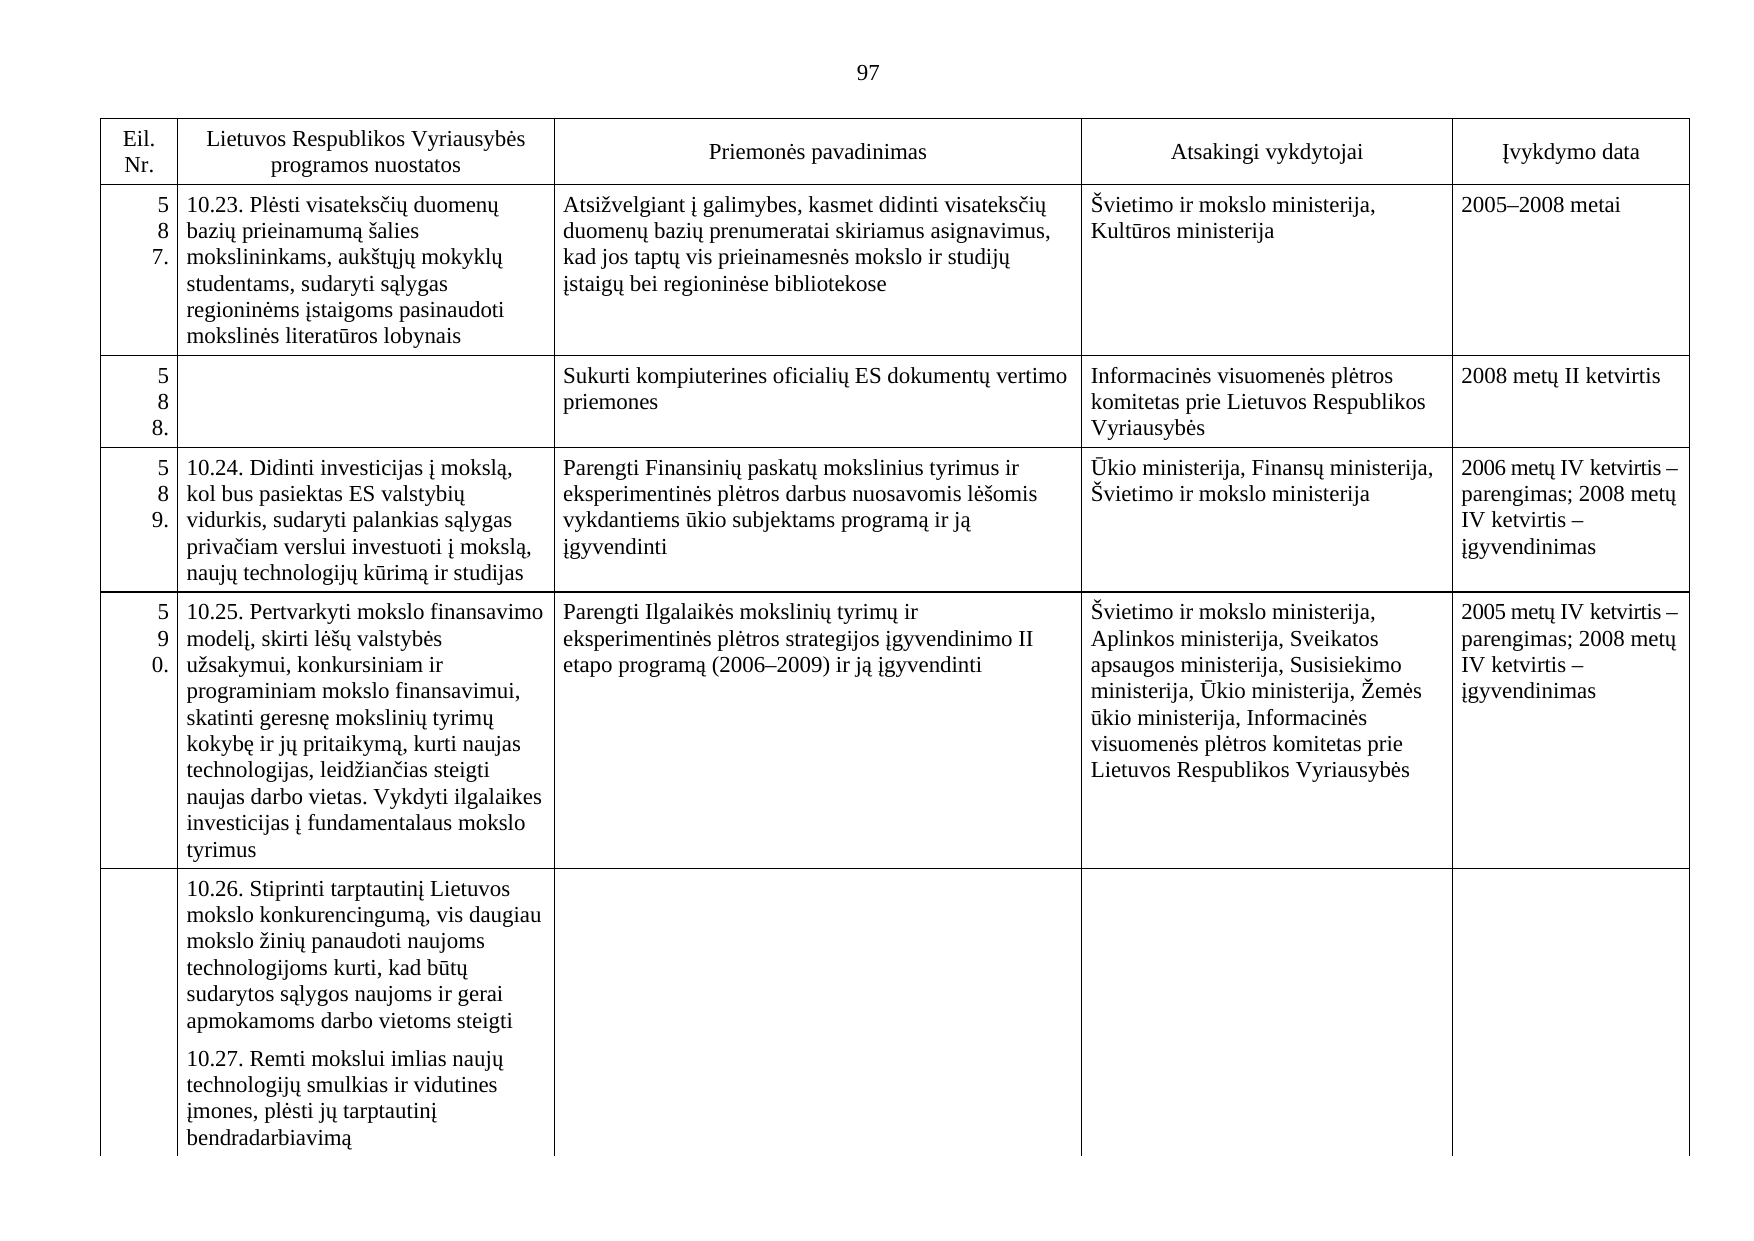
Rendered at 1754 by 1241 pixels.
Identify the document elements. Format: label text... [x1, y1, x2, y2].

table_cell [101, 869, 177, 1039]
table_cell 10.26. Stiprinti tarptautinį Lietuvos mokslo konkurencingumą, vis daugiau mokslo žinių panaudoti naujoms technologijoms kurti, kad būtų sudarytos sąlygos naujoms ir gerai apmokamoms darbo vietoms steigti [178, 869, 554, 1039]
table_cell 10.24. Didinti investicijas į mokslą, kol bus pasiektas ES valstybių vidurkis, sudaryti palankias sąlygas privačiam verslui investuoti į mokslą, naujų technologijų kūrimą ir studijas [178, 448, 554, 591]
table_cell 2005 metų IV ketvirtis – parengimas; 2008 metų IV ketvirtis – įgyvendinimas [1453, 593, 1689, 868]
table_cell 2006 metų IV ketvirtis – parengimas; 2008 metų IV ketvirtis – įgyvendinimas [1453, 448, 1689, 591]
table_cell [101, 1039, 177, 1156]
table_cell 10.27. Remti mokslui imlias naujų technologijų smulkias ir vidutines įmones, plėsti jų tarptautinį bendradarbiavimą [178, 1039, 554, 1156]
table_cell Ūkio ministerija, Finansų ministerija, Švietimo ir mokslo ministerija [1082, 448, 1452, 591]
table_header Įvykdymo data [1453, 119, 1689, 184]
table_cell Informacinės visuomenės plėtros komitetas prie Lietuvos Respublikos Vyriausybės [1082, 356, 1452, 447]
table_header Priemonės pavadinimas [555, 119, 1081, 184]
table_cell 10.23. Plėsti visateksčių duomenų bazių prieinamumą šalies mokslininkams, aukštųjų mokyklų studentams, sudaryti sąlygas regioninėms įstaigoms pasinaudoti mokslinės literatūros lobynais [178, 185, 554, 355]
table_cell [101, 593, 177, 868]
table_cell Atsižvelgiant į galimybes, kasmet didinti visateksčių duomenų bazių prenumeratai skiriamus asignavimus, kad jos taptų vis prieinamesnės mokslo ir studijų įstaigų bei regioninėse bibliotekose [555, 185, 1081, 355]
table_header Atsakingi vykdytojai [1082, 119, 1452, 184]
table_cell Parengti Finansinių paskatų mokslinius tyrimus ir eksperimentinės plėtros darbus nuosavomis lėšomis vykdantiems ūkio subjektams programą ir ją įgyvendinti [555, 448, 1081, 591]
table_header Lietuvos Respublikos Vyriausybės programos nuostatos [178, 119, 554, 184]
table_cell 2005–2008 metai [1453, 185, 1689, 355]
table_cell [555, 1039, 1081, 1156]
table_cell [555, 869, 1081, 1039]
table_cell [101, 356, 177, 447]
table_cell Švietimo ir mokslo ministerija, Aplinkos ministerija, Sveikatos apsaugos ministerija, Susisiekimo ministerija, Ūkio ministerija, Žemės ūkio ministerija, Informacinės visuomenės plėtros komitetas prie Lietuvos Respublikos Vyriausybės [1082, 593, 1452, 868]
table_cell [1082, 1039, 1452, 1156]
table_cell 10.25. Pertvarkyti mokslo finansavimo modelį, skirti lėšų valstybės užsakymui, konkursiniam ir programiniam mokslo finansavimui, skatinti geresnę mokslinių tyrimų kokybę ir jų pritaikymą, kurti naujas technologijas, leidžiančias steigti naujas darbo vietas. Vykdyti ilgalaikes investicijas į fundamentalaus mokslo tyrimus [178, 593, 554, 868]
table_header Eil. Nr. [101, 119, 177, 184]
table_cell Sukurti kompiuterines oficialių ES dokumentų vertimo priemones [555, 356, 1081, 447]
table_cell [178, 356, 554, 447]
table_cell Švietimo ir mokslo ministerija, Kultūros ministerija [1082, 185, 1452, 355]
table_cell [101, 185, 177, 355]
table_cell [101, 448, 177, 591]
table_cell 2008 metų II ketvirtis [1453, 356, 1689, 447]
table_cell [1453, 1039, 1689, 1156]
table_cell [1453, 869, 1689, 1039]
table_cell Parengti Ilgalaikės mokslinių tyrimų ir eksperimentinės plėtros strategijos įgyvendinimo II etapo programą (2006–2009) ir ją įgyvendinti [555, 593, 1081, 868]
table_cell [1082, 869, 1452, 1039]
